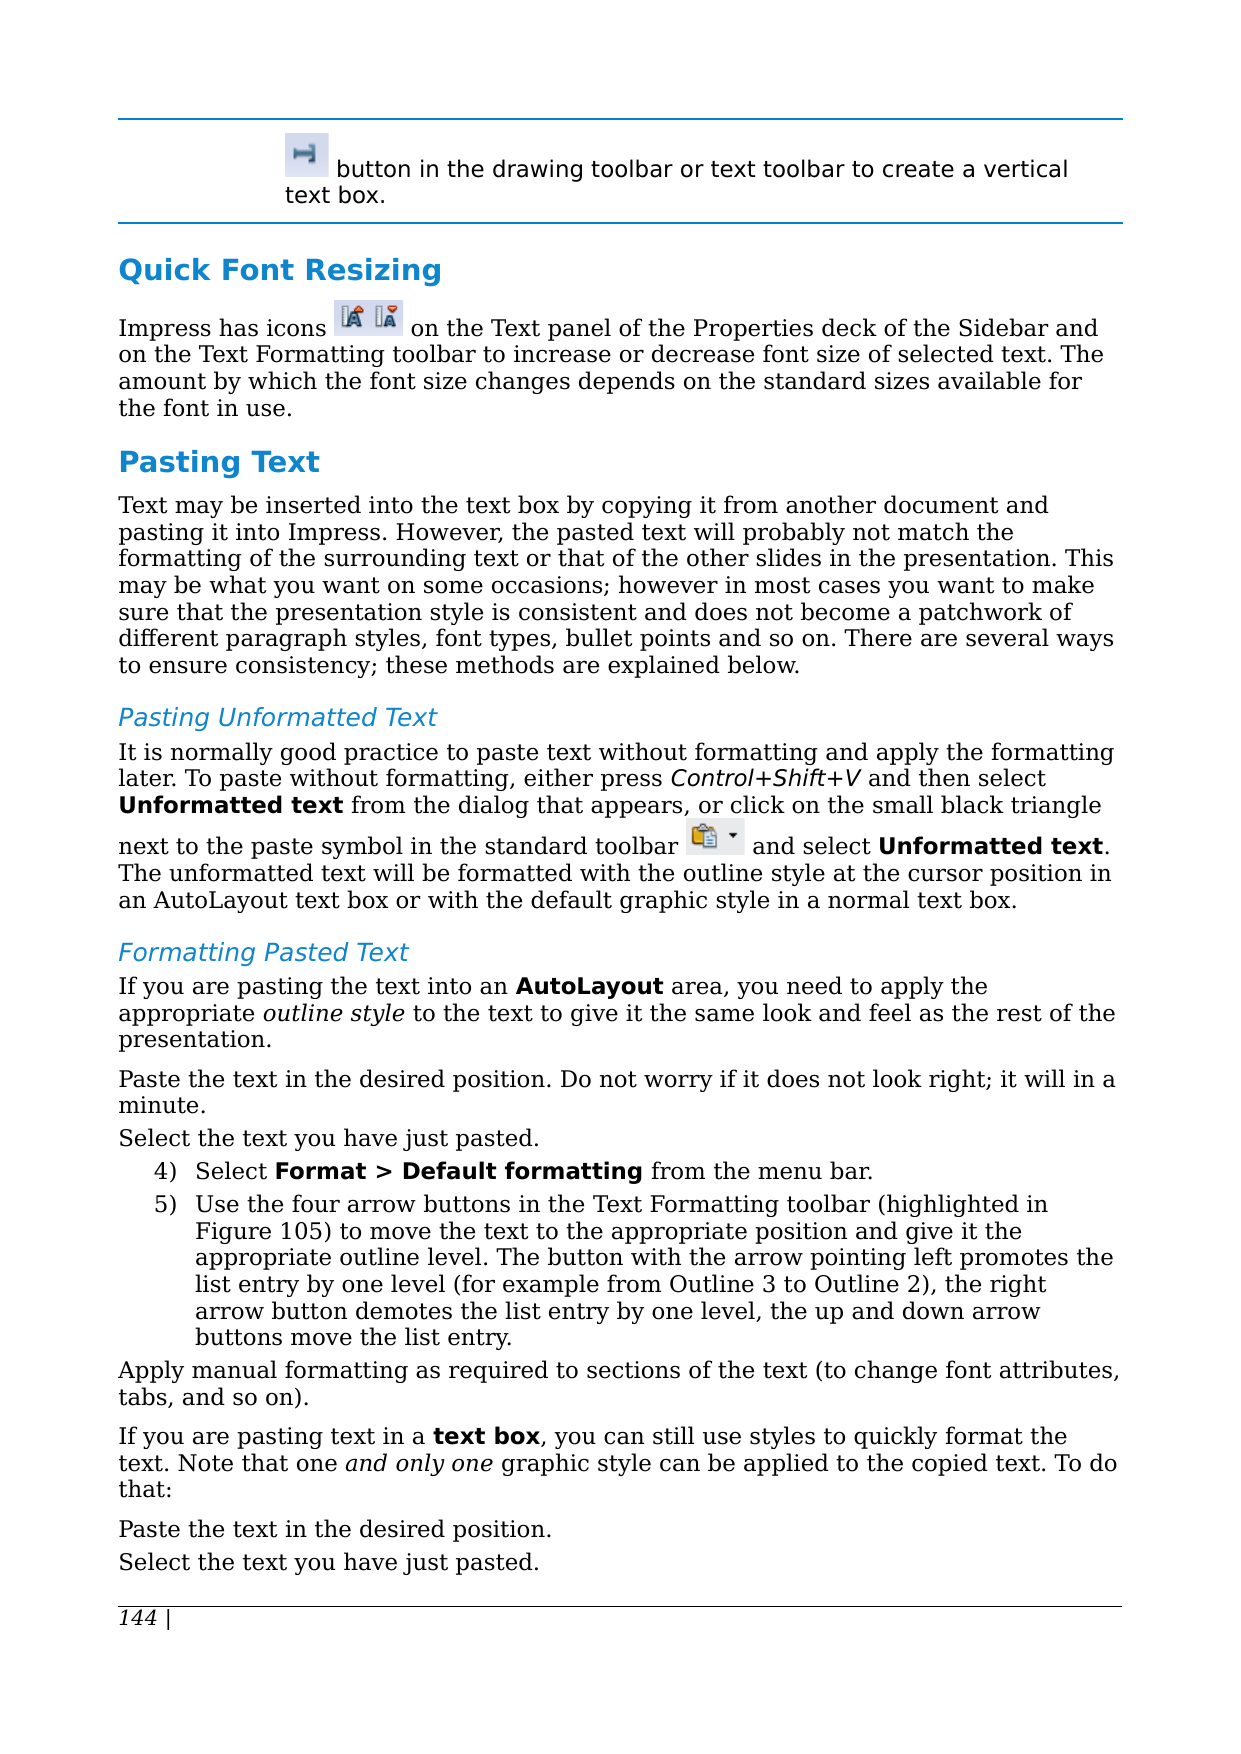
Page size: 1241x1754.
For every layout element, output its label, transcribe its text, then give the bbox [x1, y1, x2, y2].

picture [285, 133, 329, 177]
text Paste the text in the desired position. [118, 1516, 1122, 1542]
text Paste the text in the desired position. Do not worry if it does not look right; it will in a minute. [118, 1066, 1122, 1119]
text If you are pasting the text into an AutoLayout area, you need to apply the appropriate outline style to the text to give it the same look and feel as the rest of the presentation. [118, 973, 1122, 1053]
picture [334, 300, 404, 336]
text Apply manual formatting as required to sections of the text (to change font attributes, tabs, and so on). [118, 1357, 1122, 1411]
subtitle Pasting Text [118, 446, 1122, 480]
subtitle Pasting Unformatted Text [118, 703, 1122, 732]
table_header button in the drawing toolbar or text toolbar to create a vertical text box. [264, 120, 1123, 222]
text Text may be inserted into the text box by copying it from another document and pasting it into Impress. However, the pasted text will probably not match the formatting of the surrounding text or that of the other slides in the presentation. This may be what you want on some occasions; however in most cases you want to make sure that the presentation style is consistent and does not become a patchwork of different paragraph styles, font types, bullet points and so on. There are several ways to ensure consistency; these methods are explained below. [118, 492, 1122, 679]
picture [686, 818, 745, 855]
text It is normally good practice to paste text without formatting and apply the formatting later. To paste without formatting, either press Control+Shift+V and then select Unformatted text from the dialog that appears, or click on the small black triangle next to the paste symbol in the standard toolbar and select Unformatted text. The unformatted text will be formatted with the outline style at the cursor position in an AutoLayout text box or with the default graphic style in a normal text box. [118, 739, 1122, 913]
table_header [118, 120, 263, 222]
subtitle Quick Font Resizing [118, 254, 1122, 288]
list Select Format > Default formatting from the menu bar. [177, 1158, 1122, 1185]
text Select the text you have just pasted. [118, 1125, 1122, 1152]
text If you are pasting text in a text box, you can still use styles to quickly format the text. Note that one and only one graphic style can be applied to the copied text. To do that: [118, 1423, 1122, 1503]
text Impress has icons on the Text panel of the Properties deck of the Sidebar and on the Text Formatting toolbar to increase or decrease font size of selected text. The amount by which the font size changes depends on the standard sizes available for the font in use. [118, 300, 1122, 421]
subtitle Formatting Pasted Text [118, 938, 1122, 967]
text Select the text you have just pasted. [118, 1549, 1122, 1575]
list Use the four arrow buttons in the Text Formatting toolbar (highlighted in Figure 105) to move the text to the appropriate position and give it the appropriate outline level. The button with the arrow pointing left promotes the list entry by one level (for example from Outline 3 to Outline 2), the right arrow button demotes the list entry by one level, the up and down arrow buttons move the list entry. [177, 1191, 1122, 1351]
